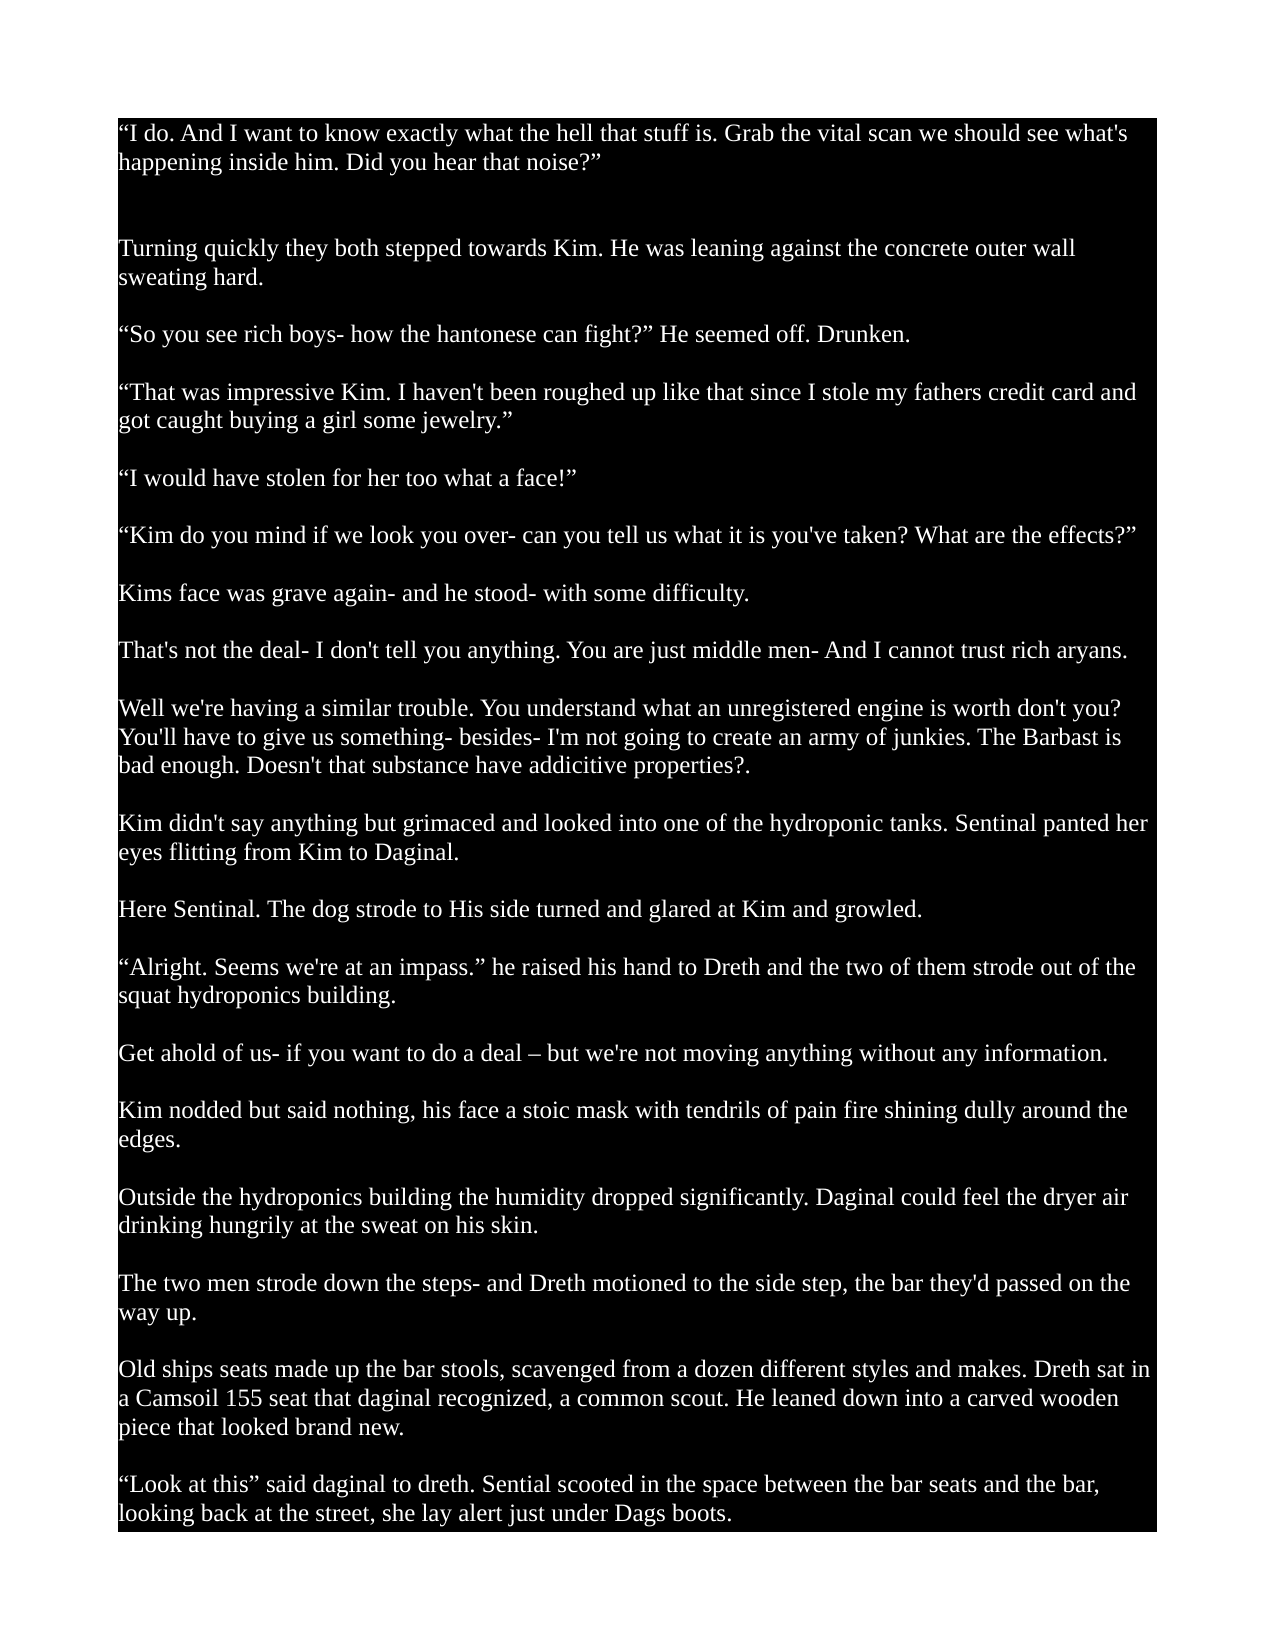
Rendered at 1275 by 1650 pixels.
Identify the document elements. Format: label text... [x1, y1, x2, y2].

text “I do. And I want to know exactly what the hell that stuff is. Grab the vital scan we should see what's happening inside him. Did you hear that noise?” Turning quickly they both stepped towards Kim. He was leaning against the concrete outer wall sweating hard. “So you see rich boys- how the hantonese can fight?” He seemed off. Drunken. “That was impressive Kim. I haven't been roughed up like that since I stole my fathers credit card and got caught buying a girl some jewelry.” “I would have stolen for her too what a face!” “Kim do you mind if we look you over- can you tell us what it is you've taken? What are the effects?” Kims face was grave again- and he stood- with some difficulty. That's not the deal- I don't tell you anything. You are just middle men- And I cannot trust rich aryans. [118, 118, 1157, 664]
text Old ships seats made up the bar stools, scavenged from a dozen different styles and makes. Dreth sat in a Camsoil 155 seat that daginal recognized, a common scout. He leaned down into a carved wooden piece that looked brand new. “Look at this” said daginal to dreth. Sential scooted in the space between the bar seats and the bar, looking back at the street, she lay alert just under Dags boots. [118, 1354, 1157, 1527]
text Outside the hydroponics building the humidity dropped significantly. Daginal could feel the dryer air drinking hungrily at the sweat on his skin. [118, 1182, 1157, 1239]
text Well we're having a similar trouble. You understand what an unregistered engine is worth don't you? You'll have to give us something- besides- I'm not going to create an army of junkies. The Barbast is bad enough. Doesn't that substance have addicitive properties?. [118, 693, 1157, 779]
text Kim nodded but said nothing, his face a stoic mask with tendrils of pain fire shining dully around the edges. [118, 1096, 1157, 1153]
text Get ahold of us- if you want to do a deal – but we're not moving anything without any information. [118, 1038, 1157, 1096]
text Kim didn't say anything but grimaced and looked into one of the hydroponic tanks. Sentinal panted her eyes flitting from Kim to Daginal. Here Sentinal. The dog strode to His side turned and glared at Kim and growled. “Alright. Seems we're at an impass.” he raised his hand to Dreth and the two of them strode out of the squat hydroponics building. [118, 808, 1157, 1009]
text The two men strode down the steps- and Dreth motioned to the side step, the bar they'd passed on the way up. [118, 1239, 1157, 1326]
